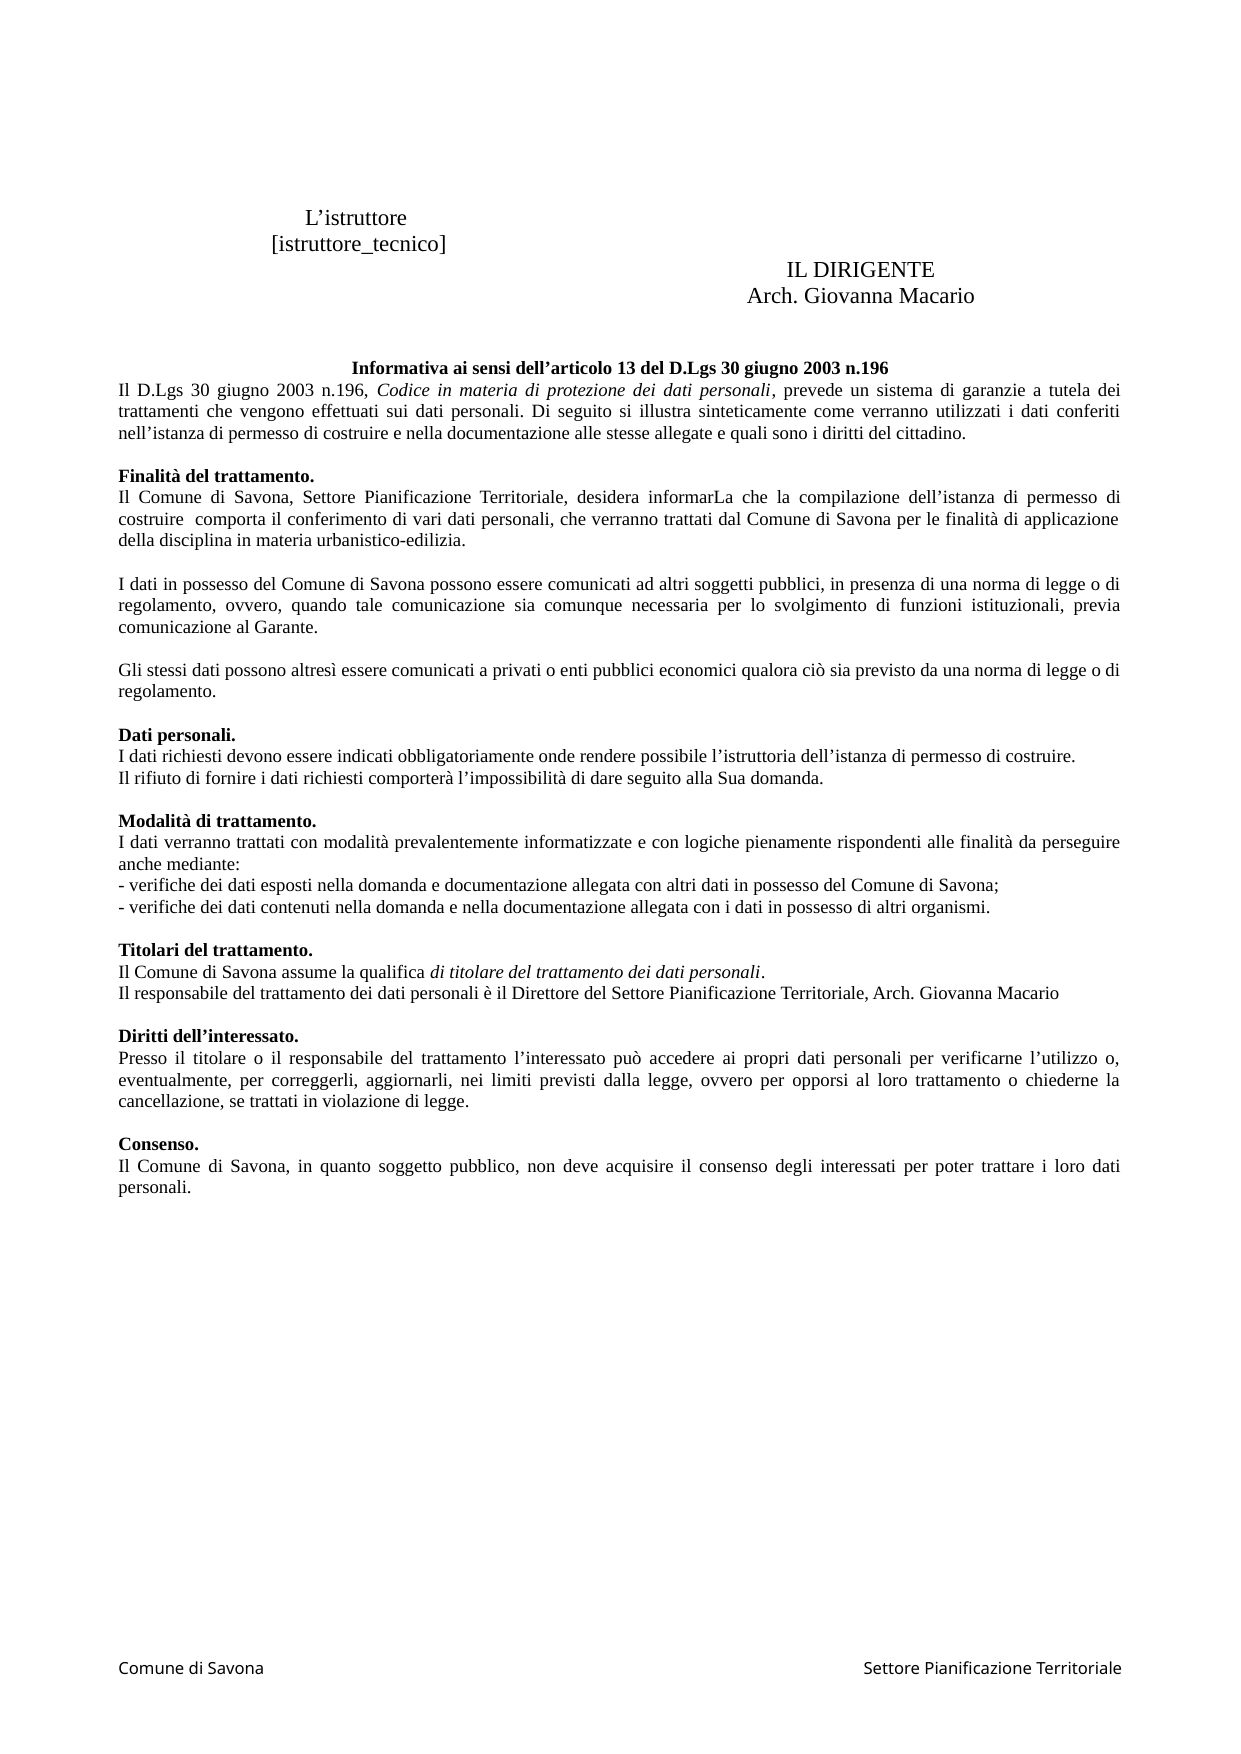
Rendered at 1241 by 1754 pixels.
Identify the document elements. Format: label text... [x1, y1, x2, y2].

text Finalità del trattamento. [118, 465, 1122, 486]
table_header [599, 177, 1122, 203]
text Dati personali. [118, 723, 1122, 745]
text Modalità di trattamento. [118, 810, 1122, 831]
text I dati in possesso del Comune di Savona possono essere comunicati ad altri soggetti pubblici, in presenza di una norma di legge o di regolamento, ovvero, quando tale comunicazione sia comunque necessaria per lo svolgimento di funzioni istituzionali, previa comunicazione al Garante. [118, 572, 1122, 637]
text Il D.Lgs 30 giugno 2003 n.196, Codice in materia di protezione dei dati personali, prevede un sistema di garanzie a tutela dei trattamenti che vengono effettuati sui dati personali. Di seguito si illustra sinteticamente come verranno utilizzati i dati conferiti nell’istanza di permesso di costruire e nella documentazione alle stesse allegate e quali sono i diritti del cittadino. [118, 378, 1122, 443]
text - verifiche dei dati esposti nella domanda e documentazione allegata con altri dati in possesso del Comune di Savona; [118, 874, 1122, 896]
table_cell IL DIRIGENTE Arch. Giovanna Macario [599, 256, 1122, 309]
table_cell [599, 204, 1122, 256]
text Il Comune di Savona, in quanto soggetto pubblico, non deve acquisire il consenso degli interessati per poter trattare i loro dati personali. [118, 1155, 1122, 1198]
text I dati verranno trattati con modalità prevalentemente informatizzate e con logiche pienamente rispondenti alle finalità da perseguire anche mediante: [118, 831, 1122, 874]
text Gli stessi dati possono altresì essere comunicati a privati o enti pubblici economici qualora ciò sia previsto da una norma di legge o di regolamento. [118, 659, 1122, 702]
text Il rifiuto di fornire i dati richiesti comporterà l’impossibilità di dare seguito alla Sua domanda. [118, 767, 1122, 788]
table_header [118, 177, 599, 203]
table_cell [118, 256, 599, 309]
text Il Comune di Savona, Settore Pianificazione Territoriale, desidera informarLa che la compilazione dell’istanza di permesso di costruire comporta il conferimento di vari dati personali, che verranno trattati dal Comune di Savona per le finalità di applicazione della disciplina in materia urbanistico-edilizia. [118, 486, 1122, 551]
text Il Comune di Savona assume la qualifica di titolare del trattamento dei dati personali. [118, 961, 1122, 982]
text Il responsabile del trattamento dei dati personali è il Direttore del Settore Pianificazione Territoriale, Arch. Giovanna Macario [118, 982, 1122, 1004]
subtitle Informativa ai sensi dell’articolo 13 del D.Lgs 30 giugno 2003 n.196 [118, 357, 1122, 378]
text Titolari del trattamento. [118, 939, 1122, 961]
table_cell L’istruttore [istruttore_tecnico] [118, 204, 599, 256]
text Presso il titolare o il responsabile del trattamento l’interessato può accedere ai propri dati personali per verificarne l’utilizzo o, eventualmente, per correggerli, aggiornarli, nei limiti previsti dalla legge, ovvero per opporsi al loro trattamento o chiederne la cancellazione, se trattati in violazione di legge. [118, 1047, 1122, 1112]
text Consenso. [118, 1133, 1122, 1155]
text - verifiche dei dati contenuti nella domanda e nella documentazione allegata con i dati in possesso di altri organismi. [118, 896, 1122, 917]
text I dati richiesti devono essere indicati obbligatoriamente onde rendere possibile l’istruttoria dell’istanza di permesso di costruire. [118, 745, 1122, 767]
text Diritti dell’interessato. [118, 1025, 1122, 1047]
